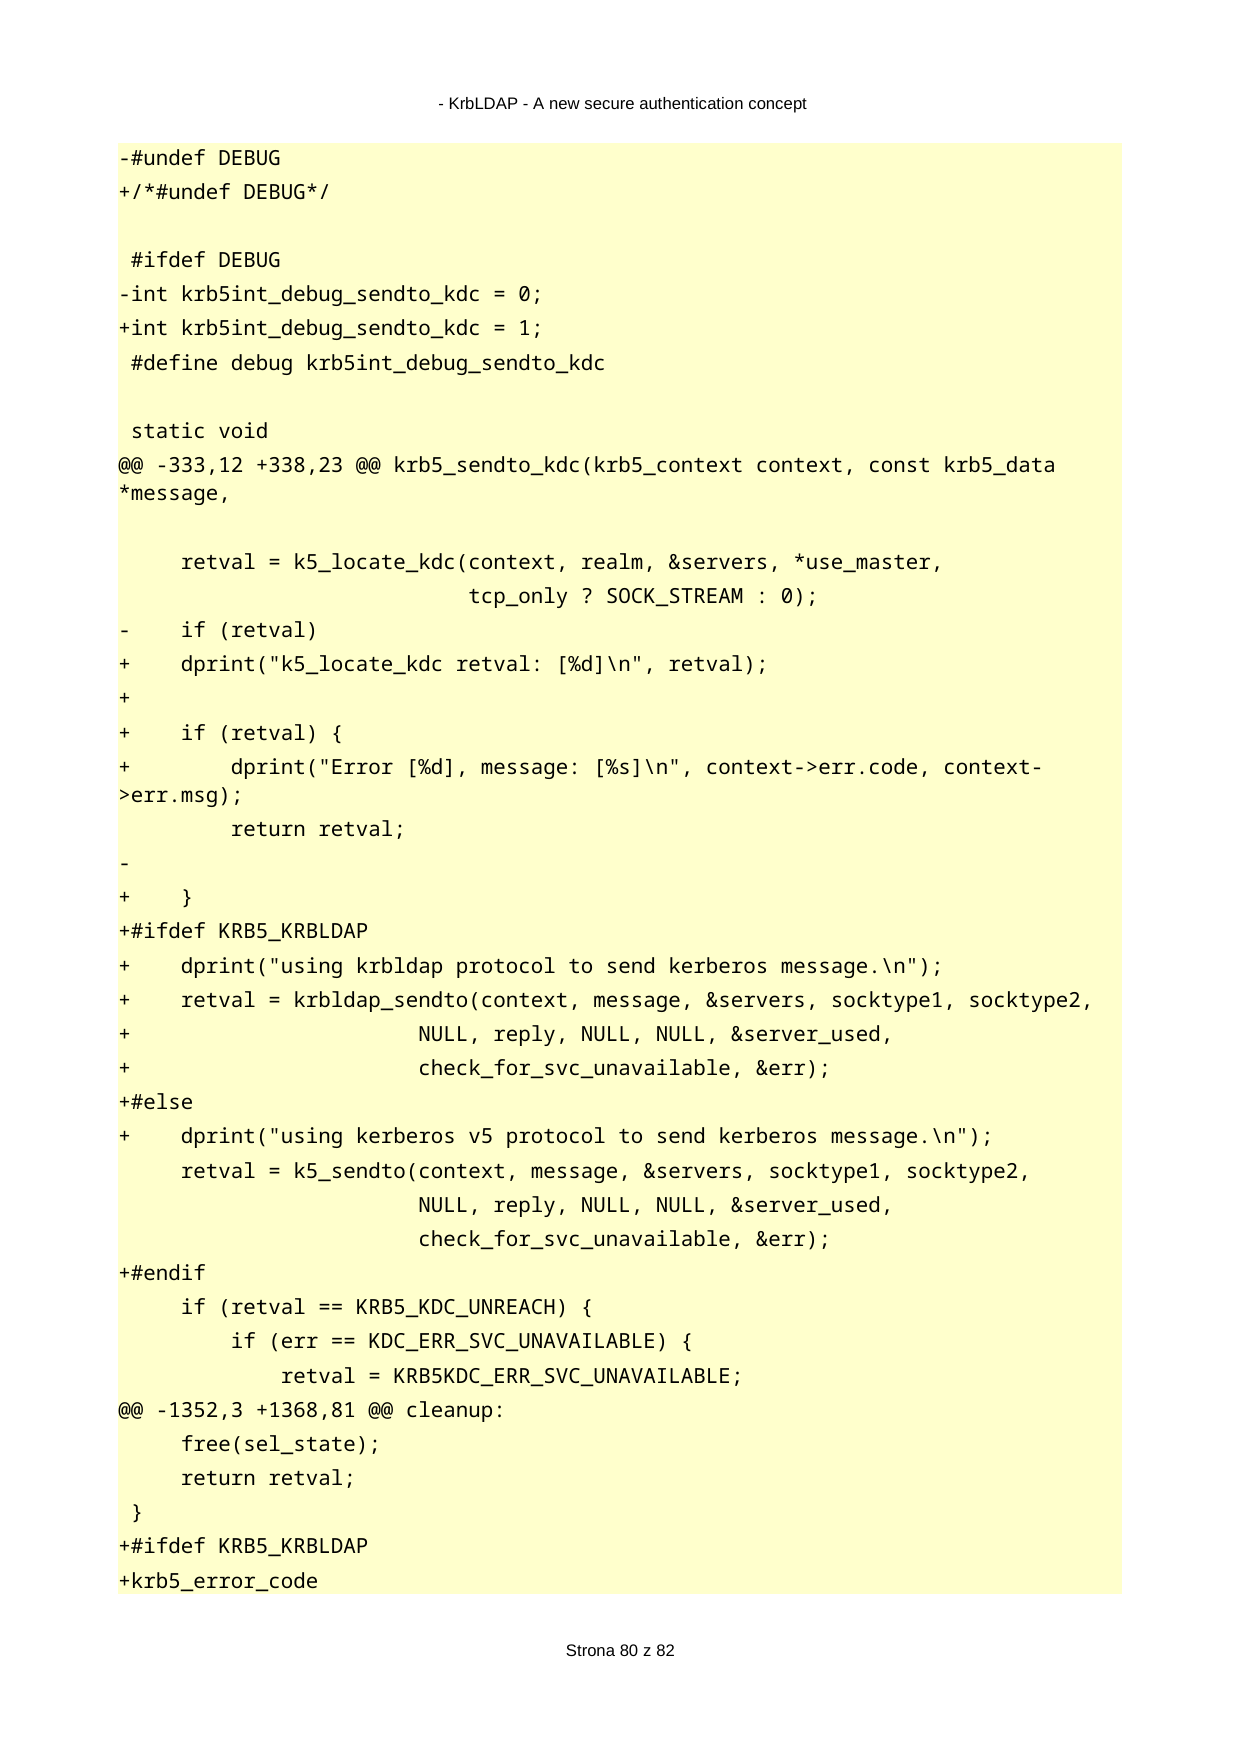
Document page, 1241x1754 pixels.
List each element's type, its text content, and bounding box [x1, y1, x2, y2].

text #define debug krb5int_debug_sendto_kdc [118, 348, 1122, 376]
text +/*#undef DEBUG*/ [118, 177, 1122, 205]
text retval = k5_sendto(context, message, &servers, socktype1, socktype2, [118, 1156, 1122, 1184]
text + dprint("using kerberos v5 protocol to send kerberos message.\n"); [118, 1122, 1122, 1150]
text check_for_svc_unavailable, &err); [118, 1224, 1122, 1252]
text -int krb5int_debug_sendto_kdc = 0; [118, 279, 1122, 308]
text @@ -333,12 +338,23 @@ krb5_sendto_kdc(krb5_context context, const krb5_data *message, [118, 450, 1122, 507]
text - if (retval) [118, 615, 1122, 643]
text + dprint("Error [%d], message: [%s]\n", context->err.code, context->err.msg); [118, 752, 1122, 808]
text if (retval == KRB5_KDC_UNREACH) { [118, 1292, 1122, 1321]
text retval = k5_locate_kdc(context, realm, &servers, *use_master, [118, 547, 1122, 575]
text retval = KRB5KDC_ERR_SVC_UNAVAILABLE; [118, 1361, 1122, 1389]
text +#ifdef KRB5_KRBLDAP [118, 917, 1122, 945]
text return retval; [118, 814, 1122, 842]
text -#undef DEBUG [118, 143, 1122, 171]
text #ifdef DEBUG [118, 245, 1122, 273]
text + } [118, 882, 1122, 911]
text + if (retval) { [118, 718, 1122, 746]
text + NULL, reply, NULL, NULL, &server_used, [118, 1019, 1122, 1047]
text + dprint("k5_locate_kdc retval: [%d]\n", retval); [118, 649, 1122, 677]
text } [118, 1497, 1122, 1526]
text - [118, 848, 1122, 877]
text NULL, reply, NULL, NULL, &server_used, [118, 1190, 1122, 1218]
text +krb5_error_code [118, 1566, 1122, 1594]
text if (err == KDC_ERR_SVC_UNAVAILABLE) { [118, 1327, 1122, 1355]
text + retval = krbldap_sendto(context, message, &servers, socktype1, socktype2, [118, 985, 1122, 1013]
text +#endif [118, 1258, 1122, 1287]
text tcp_only ? SOCK_STREAM : 0); [118, 581, 1122, 609]
text + dprint("using krbldap protocol to send kerberos message.\n"); [118, 951, 1122, 979]
text free(sel_state); [118, 1429, 1122, 1457]
text + [118, 683, 1122, 712]
text + check_for_svc_unavailable, &err); [118, 1053, 1122, 1082]
text +#else [118, 1087, 1122, 1116]
text +int krb5int_debug_sendto_kdc = 1; [118, 313, 1122, 342]
text static void [118, 416, 1122, 444]
text @@ -1352,3 +1368,81 @@ cleanup: [118, 1395, 1122, 1423]
text +#ifdef KRB5_KRBLDAP [118, 1532, 1122, 1560]
text return retval; [118, 1463, 1122, 1492]
